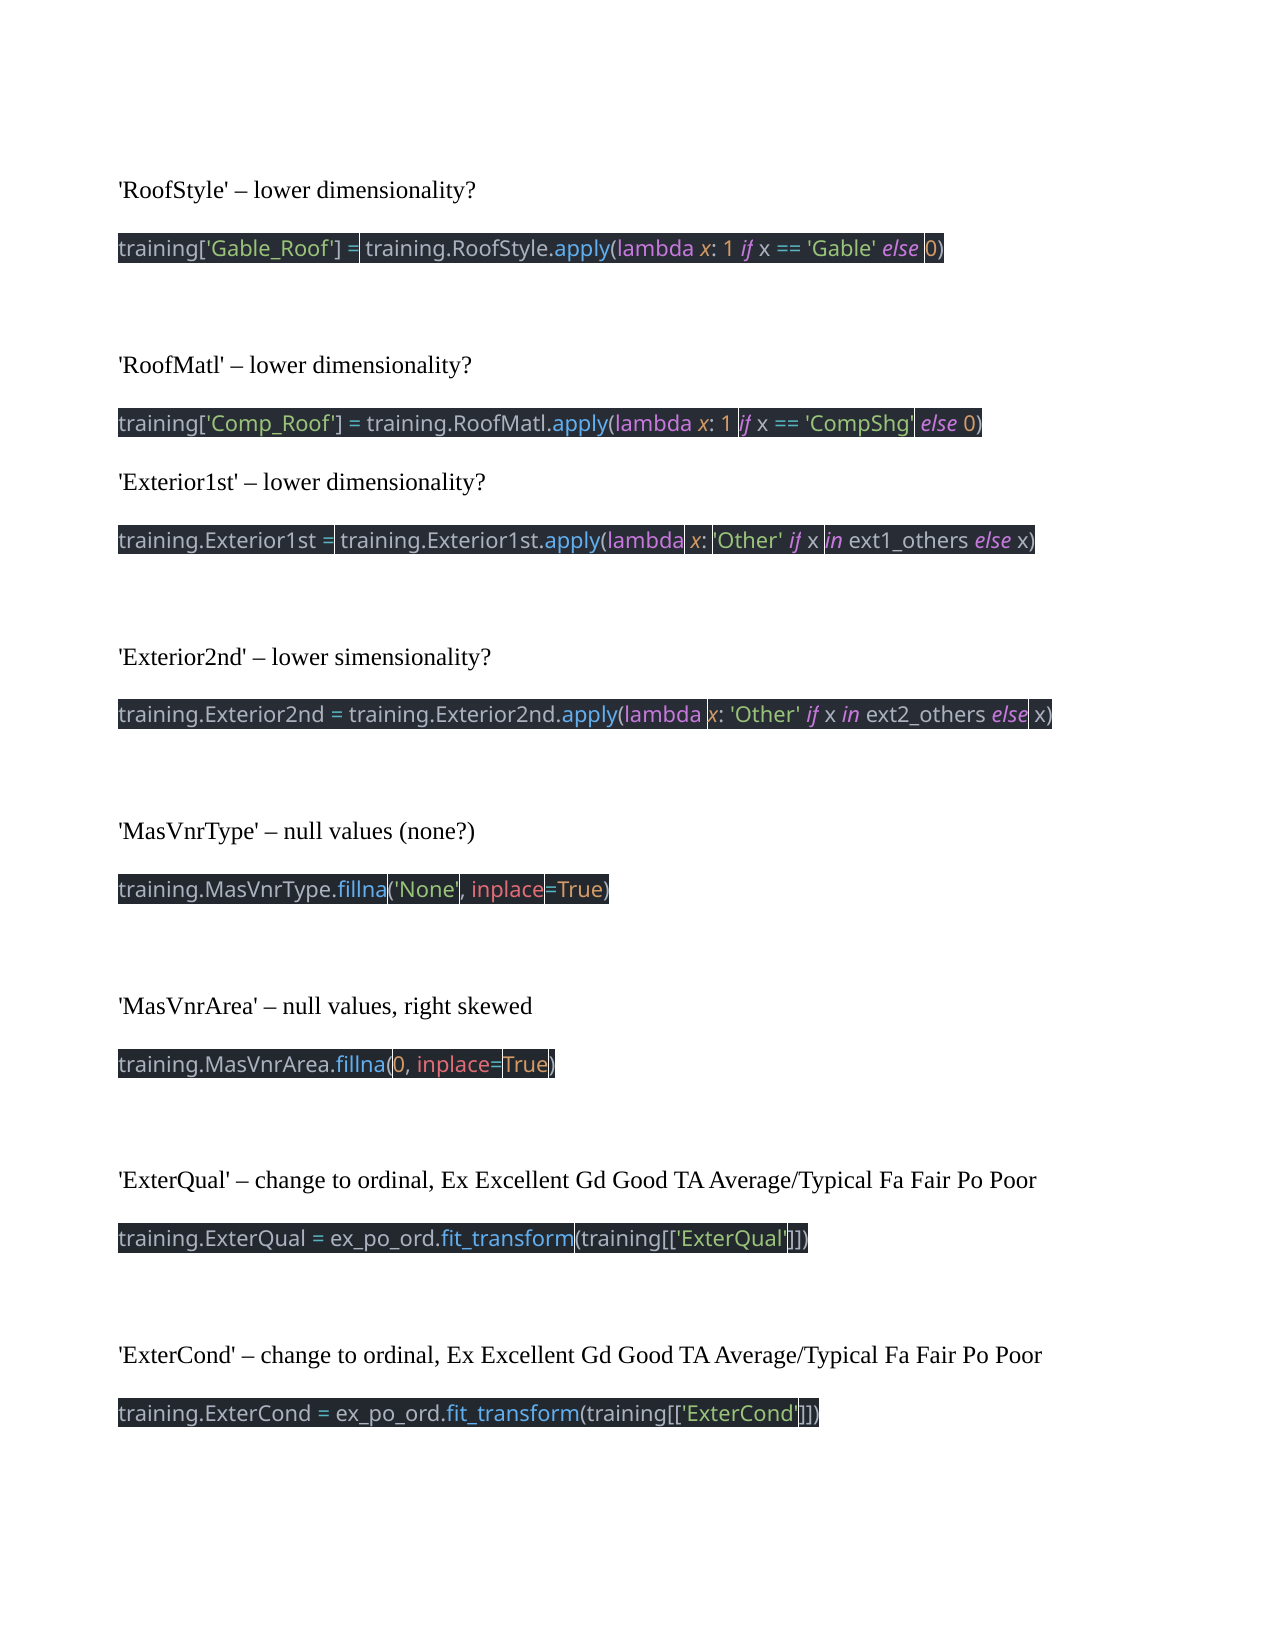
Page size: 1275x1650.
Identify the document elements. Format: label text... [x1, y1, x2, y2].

text 'MasVnrArea' – null values, right skewed [118, 991, 1157, 1020]
text training.MasVnrArea.fillna(0, inplace=True) [118, 1048, 1157, 1078]
text training.MasVnrType.fillna('None', inplace=True) [118, 874, 1157, 904]
text 'MasVnrType' – null values (none?) [118, 816, 1157, 845]
text 'RoofMatl' – lower dimensionality? [118, 350, 1157, 379]
text training['Gable_Roof'] = training.RoofStyle.apply(lambda x: 1 if x == 'Gable' else 0) [118, 233, 1157, 263]
text 'RoofStyle' – lower dimensionality? [118, 176, 1157, 204]
text 'ExterQual' – change to ordinal, Ex Excellent Gd Good TA Average/Typical Fa Fair Po Poor [118, 1166, 1157, 1194]
text 'Exterior1st' – lower dimensionality? [118, 467, 1157, 496]
text 'Exterior2nd' – lower simensionality? [118, 642, 1157, 671]
text training.ExterCond = ex_po_ord.fit_transform(training[['ExterCond']]) [118, 1398, 1157, 1427]
text training.ExterQual = ex_po_ord.fit_transform(training[['ExterQual']]) [118, 1223, 1157, 1253]
text training.Exterior1st = training.Exterior1st.apply(lambda x: 'Other' if x in ext1_others else x) [118, 525, 1157, 554]
text training['Comp_Roof'] = training.RoofMatl.apply(lambda x: 1 if x == 'CompShg' else 0) [118, 408, 1157, 437]
text 'ExterCond' – change to ordinal, Ex Excellent Gd Good TA Average/Typical Fa Fair Po Poor [118, 1340, 1157, 1369]
text training.Exterior2nd = training.Exterior2nd.apply(lambda x: 'Other' if x in ext2_others else x) [118, 699, 1157, 729]
